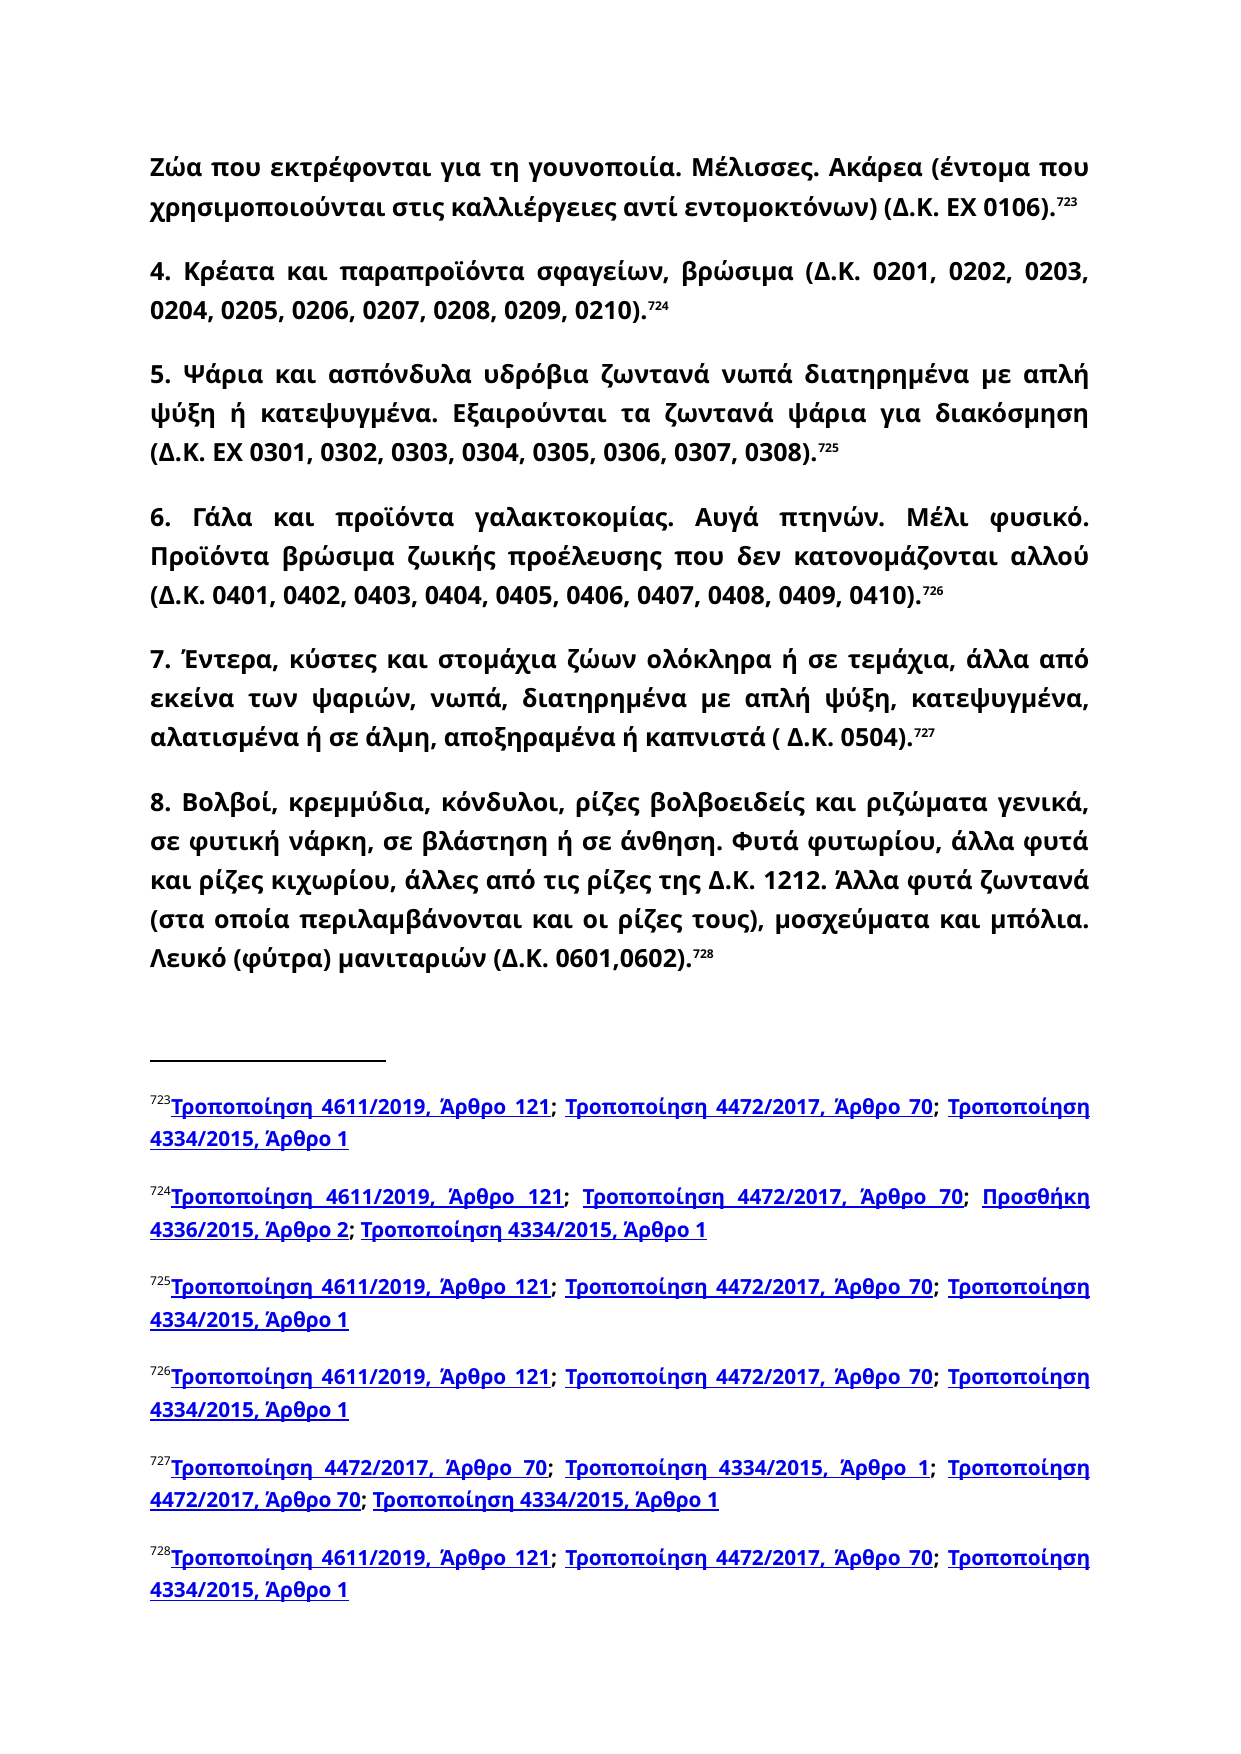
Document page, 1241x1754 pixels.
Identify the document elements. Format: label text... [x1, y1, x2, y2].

text 7. Έντερα, κύστες και στομάχια ζώων ολόκληρα ή σε τεμάχια, άλλα από εκείνα των ψαριών, νωπά, διατηρημένα με απλή ψύξη, κατεψυγμένα, αλατισμένα ή σε άλμη, αποξηραμένα ή καπνιστά ( Δ.Κ. 0504). [150, 642, 1090, 754]
text 6. Γάλα και προϊόντα γαλακτοκομίας. Αυγά πτηνών. Μέλι φυσικό. Προϊόντα βρώσιμα ζωικής προέλευσης που δεν κατονομάζονται αλλού (Δ.Κ. 0401, 0402, 0403, 0404, 0405, 0406, 0407, 0408, 0409, 0410). [150, 499, 1090, 612]
text 5. Ψάρια και ασπόνδυλα υδρόβια ζωντανά νωπά διατηρημένα με απλή ψύξη ή κατεψυγμένα. Εξαιρούνται τα ζωντανά ψάρια για διακόσμηση (Δ.Κ. ΕΧ 0301, 0302, 0303, 0304, 0305, 0306, 0307, 0308). [150, 357, 1090, 469]
text 4. Κρέατα και παραπροϊόντα σφαγείων, βρώσιμα (Δ.Κ. 0201, 0202, 0203, 0204, 0205, 0206, 0207, 0208, 0209, 0210). [150, 253, 1090, 327]
text Τροποποίηση 4611/2019, Άρθρο 121; Τροποποίηση 4472/2017, Άρθρο 70; Τροποποίηση 4334/2015, Άρθρο 1 [150, 1543, 1090, 1604]
text Τροποποίηση 4611/2019, Άρθρο 121; Τροποποίηση 4472/2017, Άρθρο 70; Τροποποίηση 4334/2015, Άρθρο 1 [150, 1362, 1090, 1423]
text Τροποποίηση 4611/2019, Άρθρο 121; Τροποποίηση 4472/2017, Άρθρο 70; Προσθήκη 4336/2015, Άρθρο 2; Τροποποίηση 4334/2015, Άρθρο 1 [150, 1182, 1090, 1243]
text Ζώα που εκτρέφονται για τη γουνοποιία. Μέλισσες. Ακάρεα (έντομα που χρησιμοποιούνται στις καλλιέργειες αντί εντομοκτόνων) (Δ.Κ. ΕΧ 0106). [150, 150, 1090, 223]
text Τροποποίηση 4611/2019, Άρθρο 121; Τροποποίηση 4472/2017, Άρθρο 70; Τροποποίηση 4334/2015, Άρθρο 1 [150, 1092, 1090, 1153]
text Τροποποίηση 4611/2019, Άρθρο 121; Τροποποίηση 4472/2017, Άρθρο 70; Τροποποίηση 4334/2015, Άρθρο 1 [150, 1272, 1090, 1333]
text 8. Βολβοί, κρεμμύδια, κόνδυλοι, ρίζες βολβοειδείς και ριζώματα γενικά, σε φυτική νάρκη, σε βλάστηση ή σε άνθηση. Φυτά φυτωρίου, άλλα φυτά και ρίζες κιχωρίου, άλλες από τις ρίζες της Δ.Κ. 1212. Άλλα φυτά ζωντανά (στα οποία περιλαμβάνονται και οι ρίζες τους), μοσχεύματα και μπόλια. Λευκό (φύτρα) μανιταριών (Δ.Κ. 0601,0602). [150, 784, 1090, 975]
text Τροποποίηση 4472/2017, Άρθρο 70; Τροποποίηση 4334/2015, Άρθρο 1; Τροποποίηση 4472/2017, Άρθρο 70; Τροποποίηση 4334/2015, Άρθρο 1 [150, 1453, 1090, 1514]
